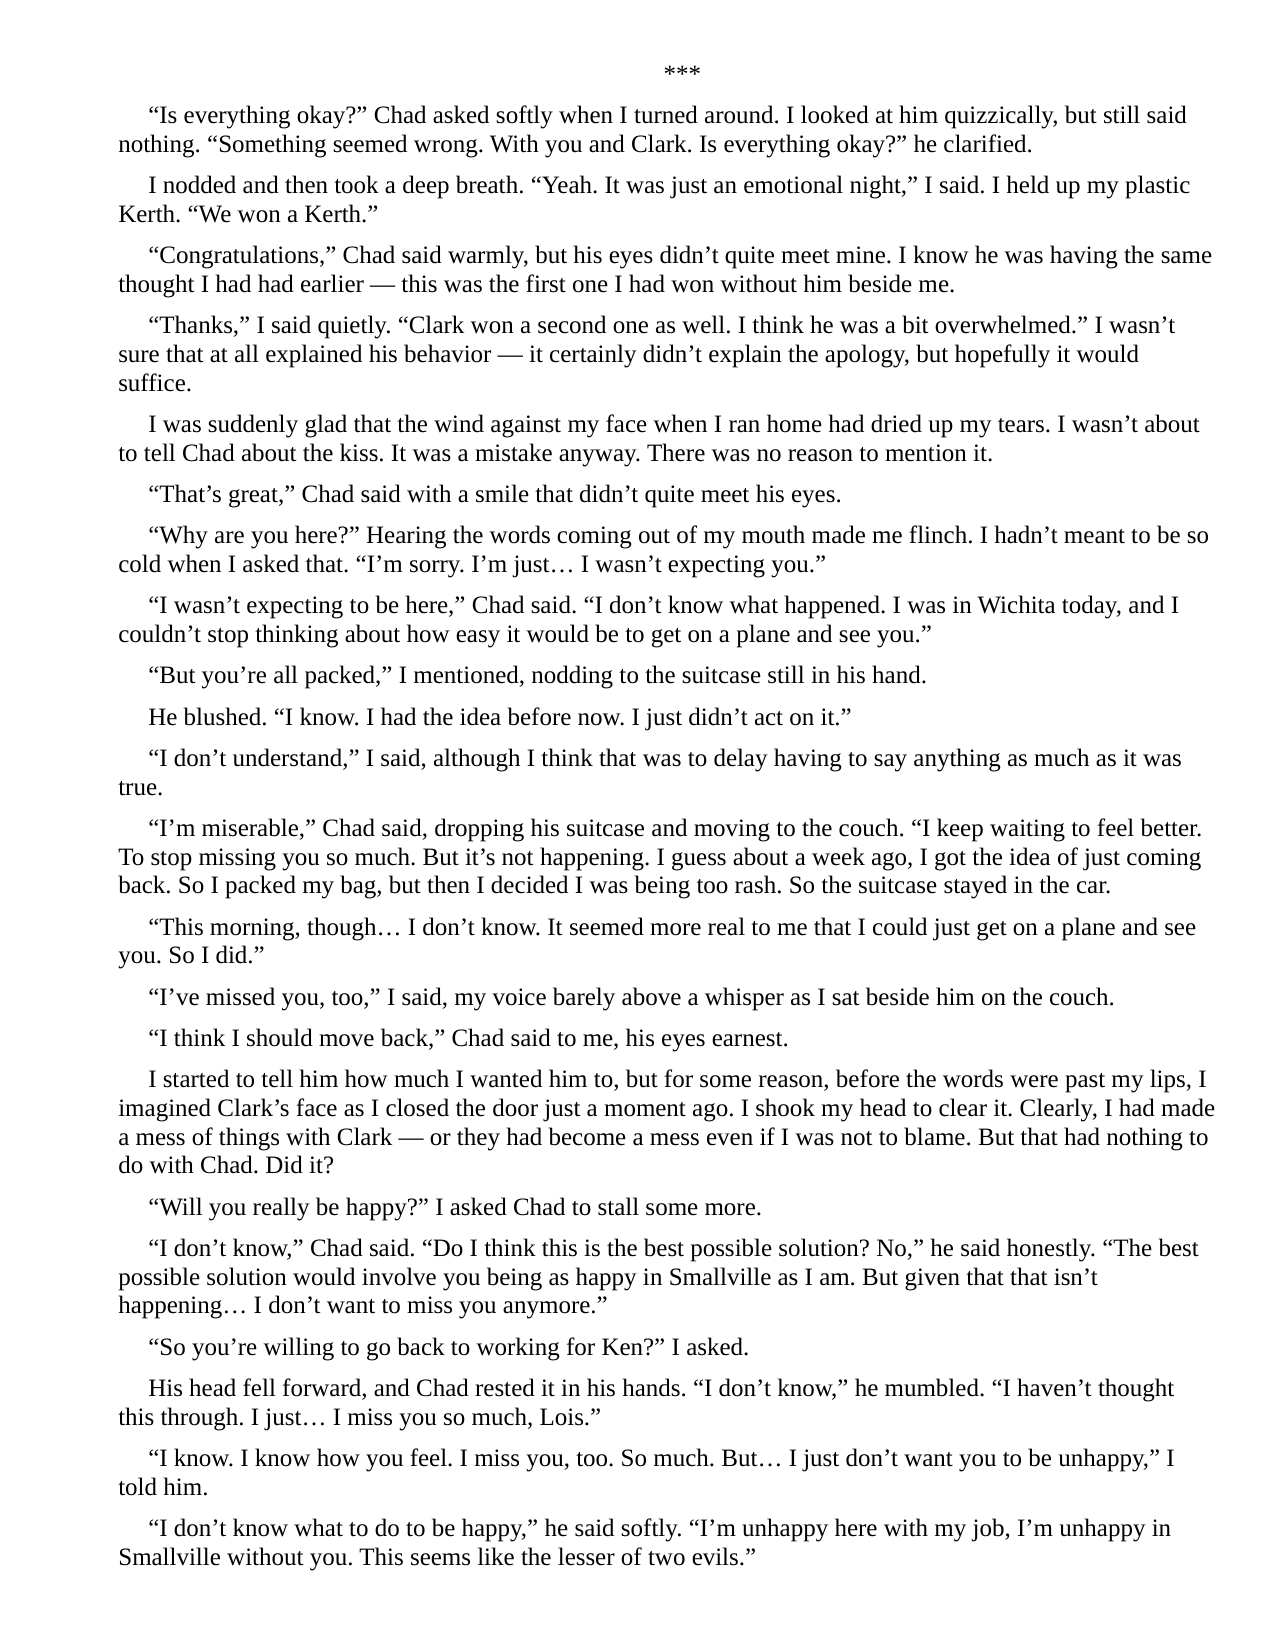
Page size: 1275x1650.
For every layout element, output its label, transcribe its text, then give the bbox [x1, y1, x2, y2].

text “This morning, though… I don’t know. It seemed more real to me that I could just get on a plane and see you. So I did.” [118, 912, 1216, 969]
text “That’s great,” Chad said with a smile that didn’t quite meet his eyes. [118, 479, 1216, 508]
text I was suddenly glad that the wind against my face when I ran home had dried up my tears. I wasn’t about to tell Chad about the kiss. It was a mistake anyway. There was no reason to mention it. [118, 409, 1216, 467]
text “I wasn’t expecting to be here,” Chad said. “I don’t know what happened. I was in Wichita today, and I couldn’t stop thinking about how easy it would be to get on a plane and see you.” [118, 590, 1216, 648]
text His head fell forward, and Chad rested it in his hands. “I don’t know,” he mumbled. “I haven’t thought this through. I just… I miss you so much, Lois.” [118, 1373, 1216, 1430]
text *** [118, 59, 1216, 88]
text “Congratulations,” Chad said warmly, but his eyes didn’t quite meet mine. I know he was having the same thought I had had earlier — this was the first one I had won without him beside me. [118, 240, 1216, 298]
text I started to tell him how much I wanted him to, but for some reason, before the words were past my lips, I imagined Clark’s face as I closed the door just a moment ago. I shook my head to clear it. Clearly, I had made a mess of things with Clark — or they had become a mess even if I was not to blame. But that had nothing to do with Chad. Did it? [118, 1064, 1216, 1179]
text “I’ve missed you, too,” I said, my voice barely above a whisper as I sat beside him on the couch. [118, 982, 1216, 1010]
text “I think I should move back,” Chad said to me, his eyes earnest. [118, 1023, 1216, 1052]
text “I’m miserable,” Chad said, dropping his suitcase and moving to the couch. “I keep waiting to feel better. To stop missing you so much. But it’s not happening. I guess about a week ago, I got the idea of just coming back. So I packed my bag, but then I decided I was being too rash. So the suitcase stayed in the car. [118, 813, 1216, 899]
text “Will you really be happy?” I asked Chad to stall some more. [118, 1192, 1216, 1220]
text He blushed. “I know. I had the idea before now. I just didn’t act on it.” [118, 702, 1216, 730]
text “Why are you here?” Hearing the words coming out of my mouth made me flinch. I hadn’t meant to be so cold when I asked that. “I’m sorry. I’m just… I wasn’t expecting you.” [118, 520, 1216, 578]
text “I know. I know how you feel. I miss you, too. So much. But… I just don’t want you to be unhappy,” I told him. [118, 1443, 1216, 1500]
text “Thanks,” I said quietly. “Clark won a second one as well. I think he was a bit overwhelmed.” I wasn’t sure that at all explained his behavior — it certainly didn’t explain the apology, but hopefully it would suffice. [118, 310, 1216, 397]
text “I don’t understand,” I said, although I think that was to delay having to say anything as much as it was true. [118, 743, 1216, 800]
text “But you’re all packed,” I mentioned, nodding to the suitcase still in his hand. [118, 660, 1216, 689]
text “So you’re willing to go back to working for Ken?” I asked. [118, 1332, 1216, 1360]
text “I don’t know,” Chad said. “Do I think this is the best possible solution? No,” he said honestly. “The best possible solution would involve you being as happy in Smallville as I am. But given that that isn’t happening… I don’t want to miss you anymore.” [118, 1233, 1216, 1319]
text “Is everything okay?” Chad asked softly when I turned around. I looked at him quizzically, but still said nothing. “Something seemed wrong. With you and Clark. Is everything okay?” he clarified. [118, 100, 1216, 158]
text I nodded and then took a deep breath. “Yeah. It was just an emotional night,” I said. I held up my plastic Kerth. “We won a Kerth.” [118, 170, 1216, 228]
text “I don’t know what to do to be happy,” he said softly. “I’m unhappy here with my job, I’m unhappy in Smallville without you. This seems like the lesser of two evils.” [118, 1513, 1216, 1570]
